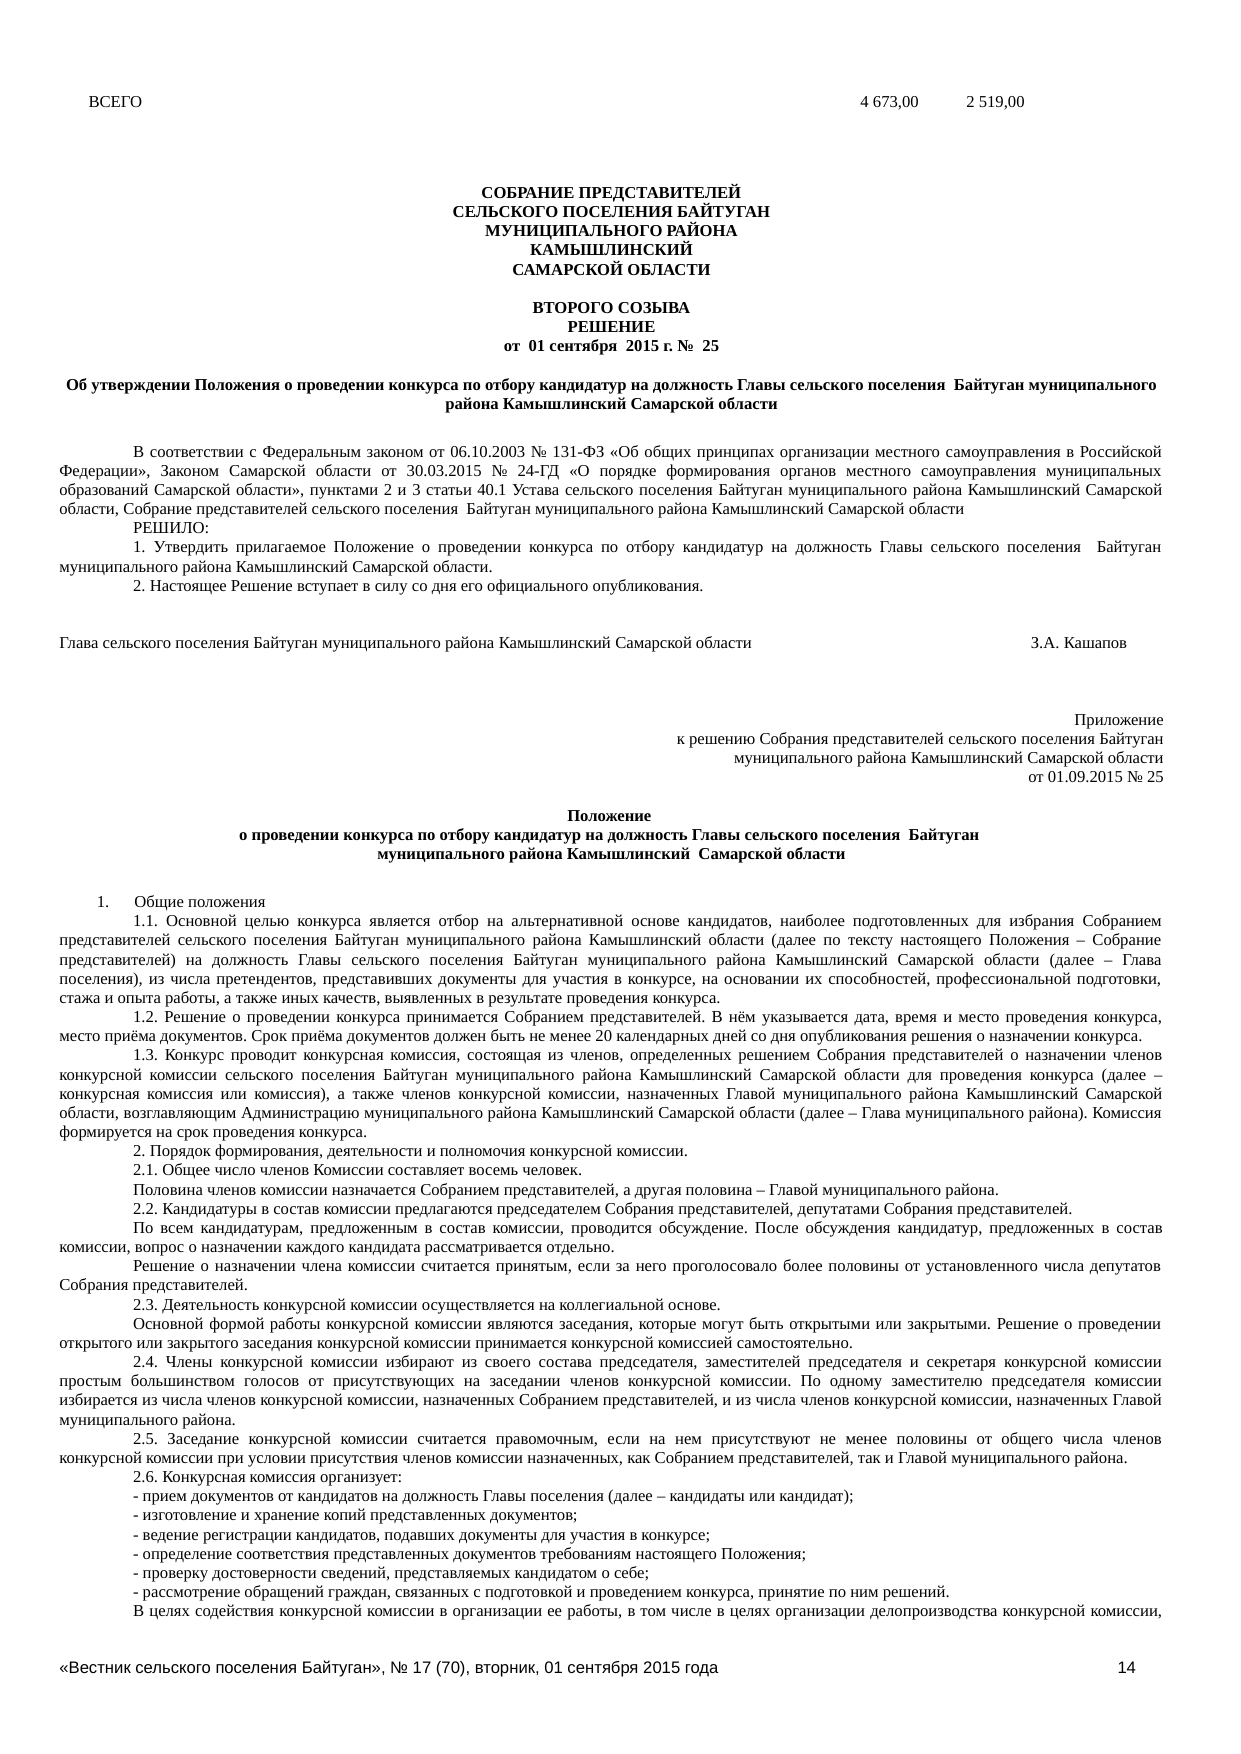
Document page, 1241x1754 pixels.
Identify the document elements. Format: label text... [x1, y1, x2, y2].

text Положение [59, 806, 1163, 825]
subtitle КАМЫШЛИНСКИЙ [59, 240, 1163, 259]
text РЕШИЛО: [59, 518, 1163, 537]
text 2.3. Деятельность конкурсной комиссии осуществляется на коллегиальной основе. [59, 1294, 1163, 1313]
text к решению Собрания представителей сельского поселения Байтуган [532, 729, 1163, 748]
text Глава сельского поселения Байтуган муниципального района Камышлинский Самарской области З.А. Кашапов [59, 633, 1163, 652]
text 2.1. Общее число членов Комиссии составляет восемь человек. [59, 1160, 1163, 1179]
list Общие положения [97, 892, 1163, 911]
text 2.6. Конкурсная комиссия организует: [59, 1467, 1163, 1486]
table_cell [601, 77, 750, 125]
text В соответствии с Федеральным законом от 06.10.2003 № 131-ФЗ «Об общих принципах организации местного самоуправления в Российской Федерации», Законом Самарской области от 30.03.2015 № 24-ГД «О порядке формирования органов местного самоуправления муниципальных образований Самарской области», пунктами 2 и 3 статьи 40.1 Устава сельского поселения Байтуган муниципального района Камышлинский Самарской области, Собрание представителей сельского поселения Байтуган муниципального района Камышлинский Самарской области [59, 441, 1163, 518]
text - рассмотрение обращений граждан, связанных с подготовкой и проведением конкурса, принятие по ним решений. [59, 1582, 1163, 1601]
text - прием документов от кандидатов на должность Главы поселения (далее – кандидаты или кандидат); [59, 1486, 1163, 1505]
text Половина членов комиссии назначается Собранием представителей, а другая половина – Главой муниципального района. [59, 1179, 1163, 1198]
subtitle САМАРСКОЙ ОБЛАСТИ [59, 259, 1163, 278]
text СОБРАНИЕ ПРЕДСТАВИТЕЛЕЙ [59, 183, 1163, 202]
text Приложение [532, 710, 1163, 729]
text - проверку достоверности сведений, представляемых кандидатом о себе; [59, 1563, 1163, 1582]
text 1. Утвердить прилагаемое Положение о проведении конкурса по отбору кандидатур на должность Главы сельского поселения Байтуган муниципального района Камышлинский Самарской области. [59, 537, 1163, 576]
text По всем кандидатурам, предложенным в состав комиссии, проводится обсуждение. После обсуждения кандидатур, предложенных в состав комиссии, вопрос о назначении каждого кандидата рассматривается отдельно. [59, 1218, 1163, 1256]
text В целях содействия конкурсной комиссии в организации ее работы, в том числе в целях организации делопроизводства конкурсной комиссии, [59, 1601, 1163, 1620]
text муниципального района Камышлинский Самарской области [59, 844, 1163, 863]
text о проведении конкурса по отбору кандидатур на должность Главы сельского поселения Байтуган [59, 825, 1163, 844]
text 1.1. Основной целью конкурса является отбор на альтернативной основе кандидатов, наиболее подготовленных для избрания Собранием представителей сельского поселения Байтуган муниципального района Камышлинский области (далее по тексту настоящего Положения – Собрание представителей) на должность Главы сельского поселения Байтуган муниципального района Камышлинский Самарской области (далее – Глава поселения), из числа претендентов, представивших документы для участия в конкурсе, на основании их способностей, профессиональной подготовки, стажа и опыта работы, а также иных качеств, выявленных в результате проведения конкурса. [59, 911, 1163, 1007]
text от 01.09.2015 № 25 [532, 767, 1163, 786]
text 2.4. Члены конкурсной комиссии избирают из своего состава председателя, заместителей председателя и секретаря конкурсной комиссии простым большинством голосов от присутствующих на заседании членов конкурсной комиссии. По одному заместителю председателя комиссии избирается из числа членов конкурсной комиссии, назначенных Собранием представителей, и из числа членов конкурсной комиссии, назначенных Главой муниципального района. [59, 1352, 1163, 1428]
text Об утверждении Положения о проведении конкурса по отбору кандидатур на должность Главы сельского поселения Байтуган муниципального района Камышлинский Самарской области [59, 374, 1163, 413]
text Основной формой работы конкурсной комиссии являются заседания, которые могут быть открытыми или закрытыми. Решение о проведении открытого или закрытого заседания конкурсной комиссии принимается конкурсной комиссией самостоятельно. [59, 1313, 1163, 1352]
text - изготовление и хранение копий представленных документов; [59, 1505, 1163, 1524]
text 2. Порядок формирования, деятельности и полномочия конкурсной комиссии. [59, 1141, 1163, 1160]
text 2.2. Кандидатуры в состав комиссии предлагаются председателем Собрания представителей, депутатами Собрания представителей. [59, 1198, 1163, 1218]
text 2.5. Заседание конкурсной комиссии считается правомочным, если на нем присутствуют не менее половины от общего числа членов конкурсной комиссии при условии присутствия членов комиссии назначенных, как Собранием представителей, так и Главой муниципального района. [59, 1428, 1163, 1467]
table_cell 4 673,00 [830, 77, 918, 125]
text Решение о назначении члена комиссии считается принятым, если за него проголосовало более половины от установленного числа депутатов Собрания представителей. [59, 1256, 1163, 1294]
table_cell 2 519,00 [919, 77, 1024, 125]
text 2. Настоящее Решение вступает в силу со дня его официального опубликования. [59, 576, 1163, 595]
subtitle ВТОРОГО СОЗЫВА [59, 298, 1163, 317]
table_cell [59, 77, 88, 125]
table_cell ВСЕГО [88, 77, 601, 125]
text - определение соответствия представленных документов требованиям настоящего Положения; [59, 1543, 1163, 1563]
text СЕЛЬСКОГО ПОСЕЛЕНИЯ БАЙТУГАН [59, 202, 1163, 221]
subtitle от 01 сентября 2015 г. № 25 [59, 336, 1163, 355]
text 1.3. Конкурс проводит конкурсная комиссия, состоящая из членов, определенных решением Собрания представителей о назначении членов конкурсной комиссии сельского поселения Байтуган муниципального района Камышлинский Самарской области для проведения конкурса (далее – конкурсная комиссия или комиссия), а также членов конкурсной комиссии, назначенных Главой муниципального района Камышлинский Самарской области, возглавляющим Администрацию муниципального района Камышлинский Самарской области (далее – Глава муниципального района). Комиссия формируется на срок проведения конкурса. [59, 1045, 1163, 1141]
text 1.2. Решение о проведении конкурса принимается Собранием представителей. В нём указывается дата, время и место проведения конкурса, место приёма документов. Срок приёма документов должен быть не менее 20 календарных дней со дня опубликования решения о назначении конкурса. [59, 1007, 1163, 1045]
subtitle МУНИЦИПАЛЬНОГО РАЙОНА [59, 221, 1163, 240]
table_cell [750, 77, 830, 125]
subtitle РЕШЕНИЕ [59, 317, 1163, 336]
text муниципального района Камышлинский Самарской области [532, 748, 1163, 767]
text - ведение регистрации кандидатов, подавших документы для участия в конкурсе; [59, 1524, 1163, 1543]
